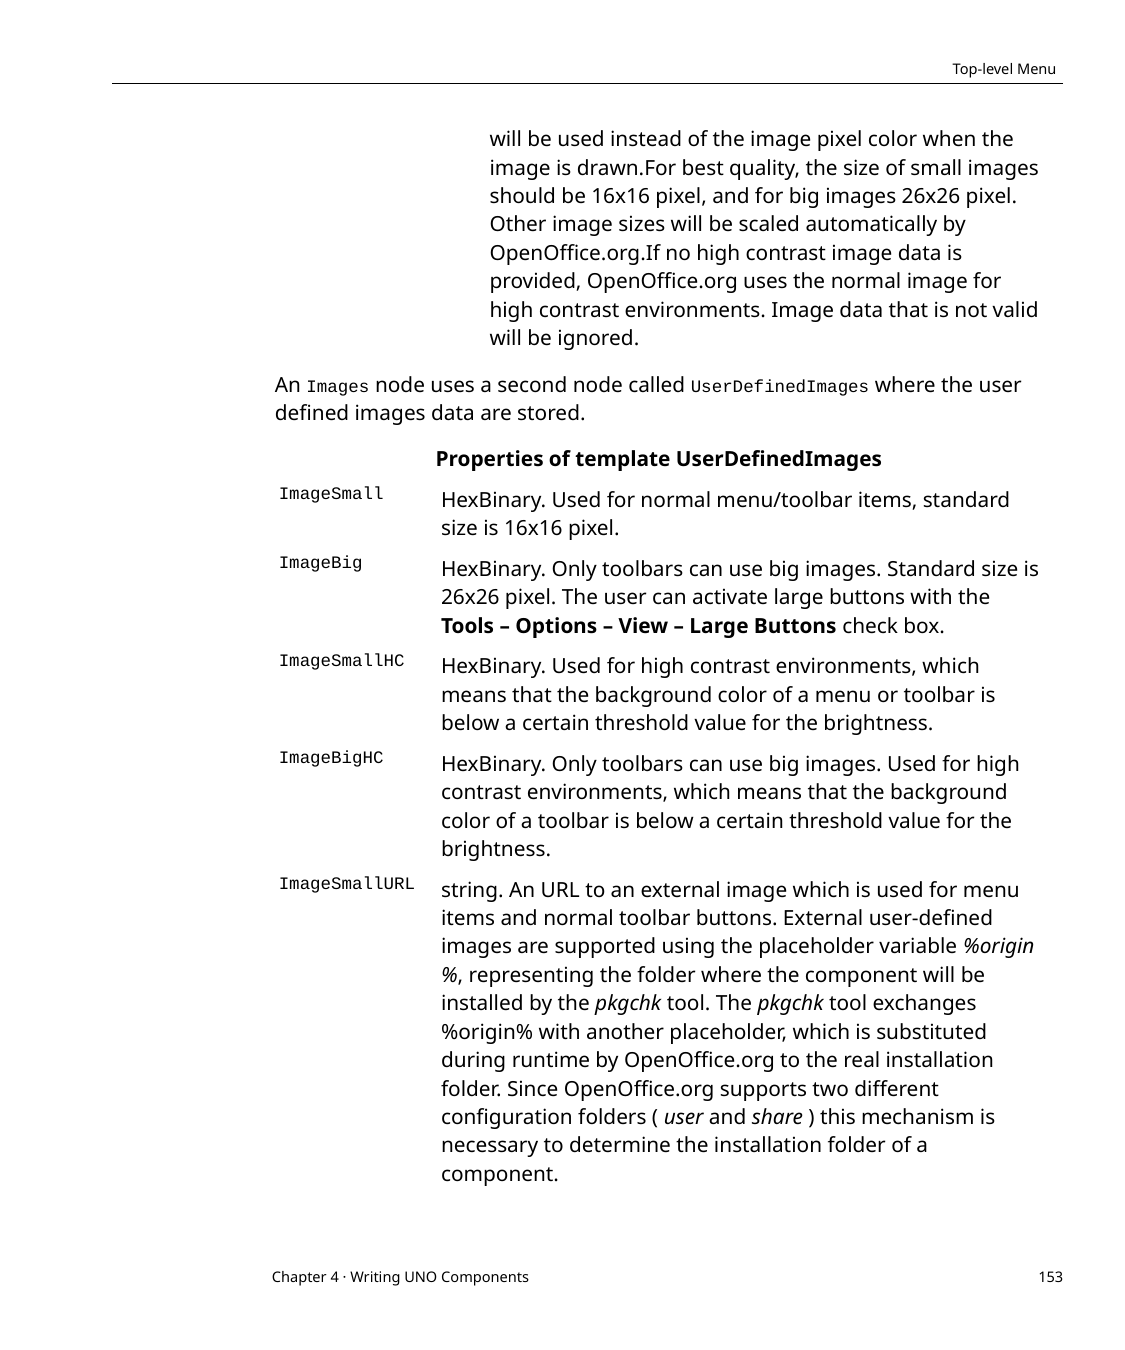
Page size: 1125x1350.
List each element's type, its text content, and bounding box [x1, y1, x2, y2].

table_cell HexBinary. Used for normal menu/toolbar items, standard size is 16x16 pixel. [441, 479, 1062, 548]
text An Images node uses a second node called UserDefinedImages where the user defined images data are stored. [274, 370, 1063, 427]
table_cell ImageBig [279, 548, 441, 645]
table_cell HexBinary. Only toolbars can use big images. Used for high contrast environments, which means that the background color of a toolbar is below a certain threshold value for the brightness. [441, 743, 1062, 869]
table_cell HexBinary. Only toolbars can use big images. Standard size is 26x26 pixel. The user can activate large buttons with the Tools – Options – View – Large Buttons check box. [441, 548, 1062, 645]
table_cell ImageSmallHC [279, 645, 441, 743]
table_cell ImageSmallURL [279, 869, 441, 1193]
table_cell [278, 118, 489, 358]
table_cell ImageSmall [279, 479, 441, 548]
table_header Properties of template UserDefinedImages [279, 439, 1062, 479]
table_cell ImageBigHC [279, 743, 441, 869]
table_cell string. An URL to an external image which is used for menu items and normal toolbar buttons. External user-defined images are supported using the placeholder variable %origin%, representing the folder where the component will be installed by the pkgchk tool. The pkgchk tool exchanges %origin% with another placeholder, which is substituted during runtime by OpenOffice.org to the real installation folder. Since OpenOffice.org supports two different configuration folders ( user and share ) this mechanism is necessary to determine the installation folder of a component. [441, 869, 1062, 1193]
table_cell HexBinary. Used for high contrast environments, which means that the background color of a menu or toolbar is below a certain threshold value for the brightness. [441, 645, 1062, 743]
table_cell will be used instead of the image pixel color when the image is drawn.For best quality, the size of small images should be 16x16 pixel, and for big images 26x26 pixel. Other image sizes will be scaled automatically by OpenOffice.org.If no high contrast image data is provided, OpenOffice.org uses the normal image for high contrast environments. Image data that is not valid will be ignored. [489, 118, 1062, 358]
